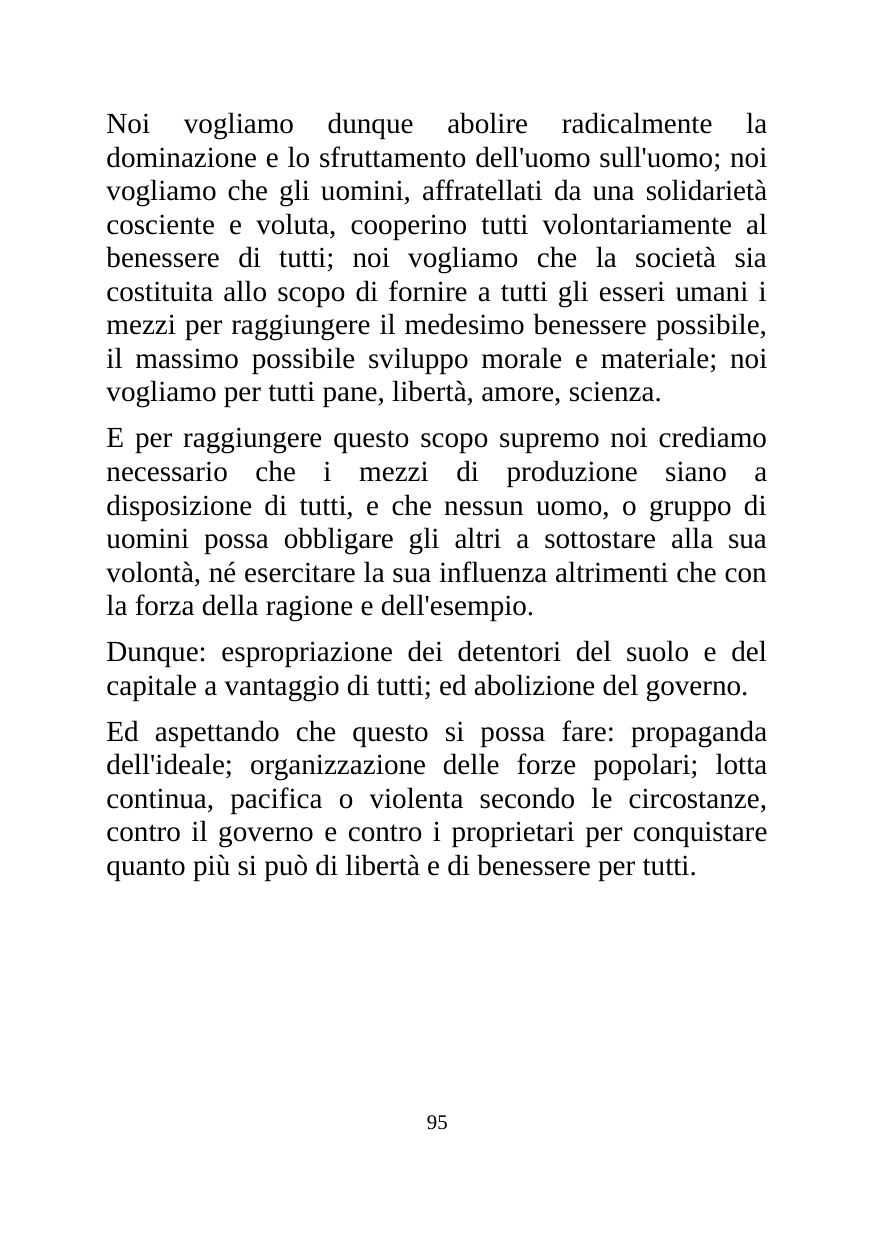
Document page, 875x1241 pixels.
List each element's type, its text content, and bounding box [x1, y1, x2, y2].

text Ed aspettando che questo si possa fare: propaganda dell'ideale; organizzazione delle forze popolari; lotta continua, pacifica o violenta secondo le circostanze, contro il governo e contro i proprietari per conquistare quanto più si può di libertà e di benessere per tutti. [106, 714, 768, 882]
text Noi vogliamo dunque abolire radicalmente la dominazione e lo sfruttamento dell'uomo sull'uomo; noi vogliamo che gli uomini, affratellati da una solidarietà cosciente e voluta, cooperino tutti volontariamente al benessere di tutti; noi vogliamo che la società sia costituita allo scopo di fornire a tutti gli esseri umani i mezzi per raggiungere il medesimo benessere possibile, il massimo possibile sviluppo morale e materiale; noi vogliamo per tutti pane, libertà, amore, scienza. [106, 106, 768, 408]
text E per raggiungere questo scopo supremo noi crediamo necessario che i mezzi di produzione siano a disposizione di tutti, e che nessun uomo, o gruppo di uomini possa obbligare gli altri a sottostare alla sua volontà, né esercitare la sua influenza altrimenti che con la forza della ragione e dell'esempio. [106, 421, 768, 622]
text Dunque: espropriazione dei detentori del suolo e del capitale a vantaggio di tutti; ed abolizione del governo. [106, 634, 768, 701]
